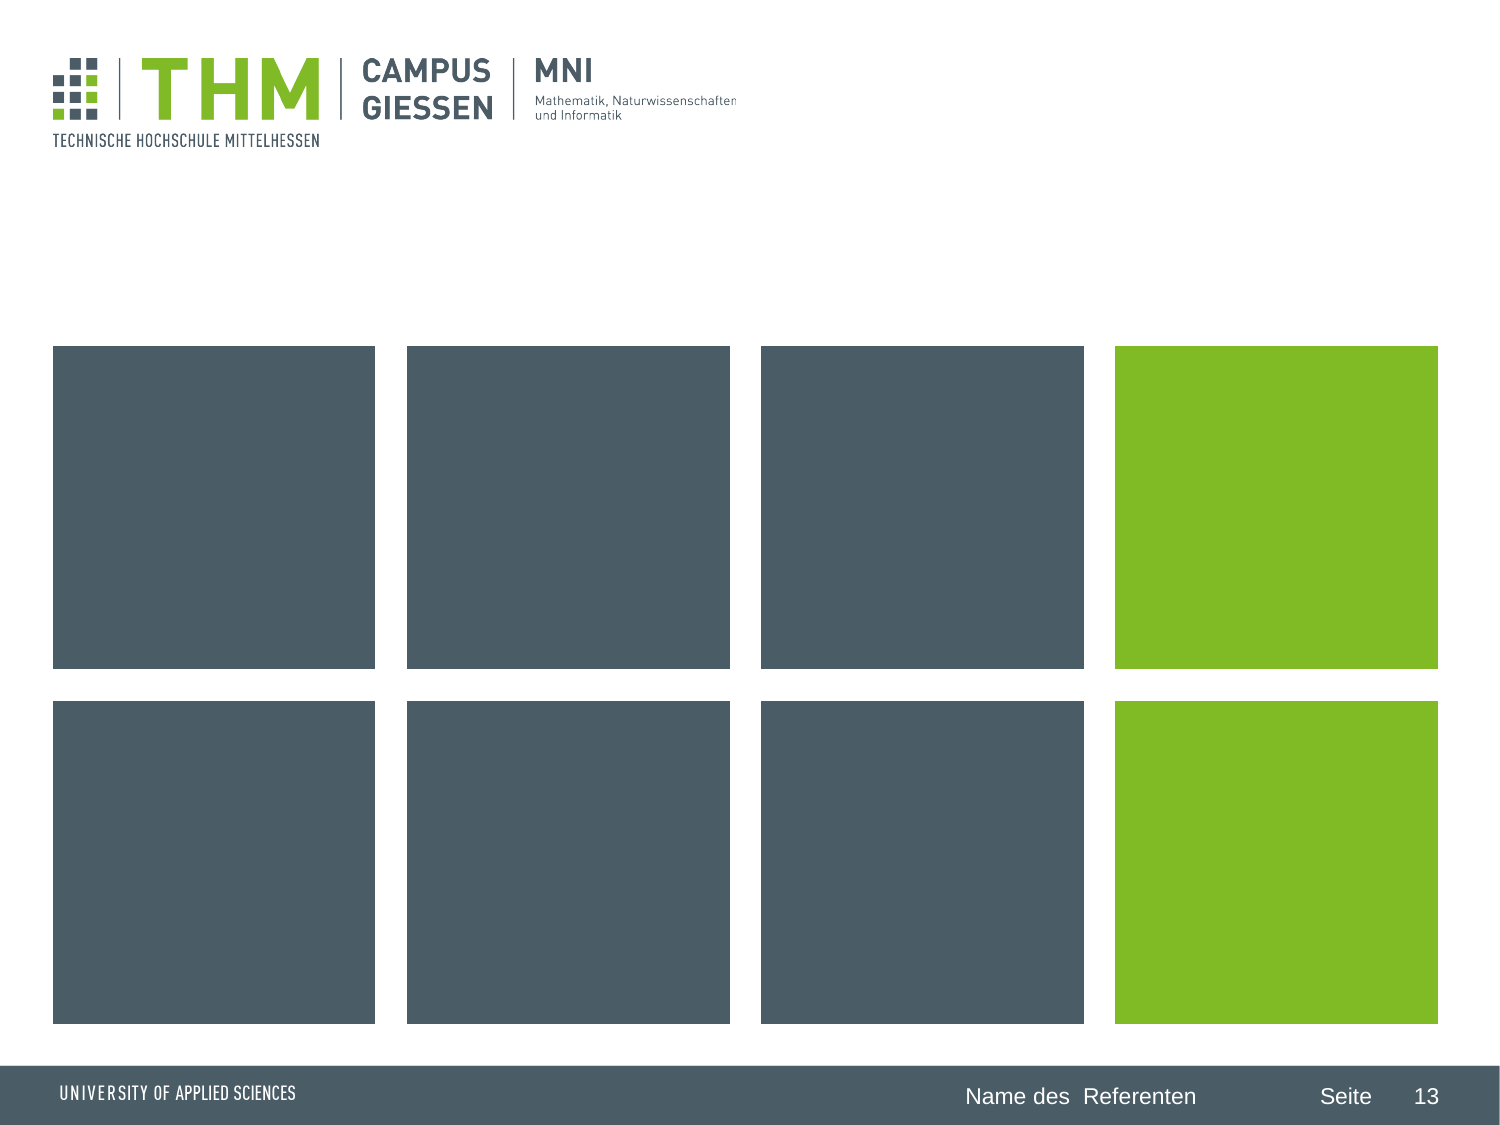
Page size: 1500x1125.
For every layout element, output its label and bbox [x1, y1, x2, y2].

picture [59, 1082, 296, 1104]
slide_number [1376, 1073, 1455, 1118]
picture [53, 58, 736, 147]
